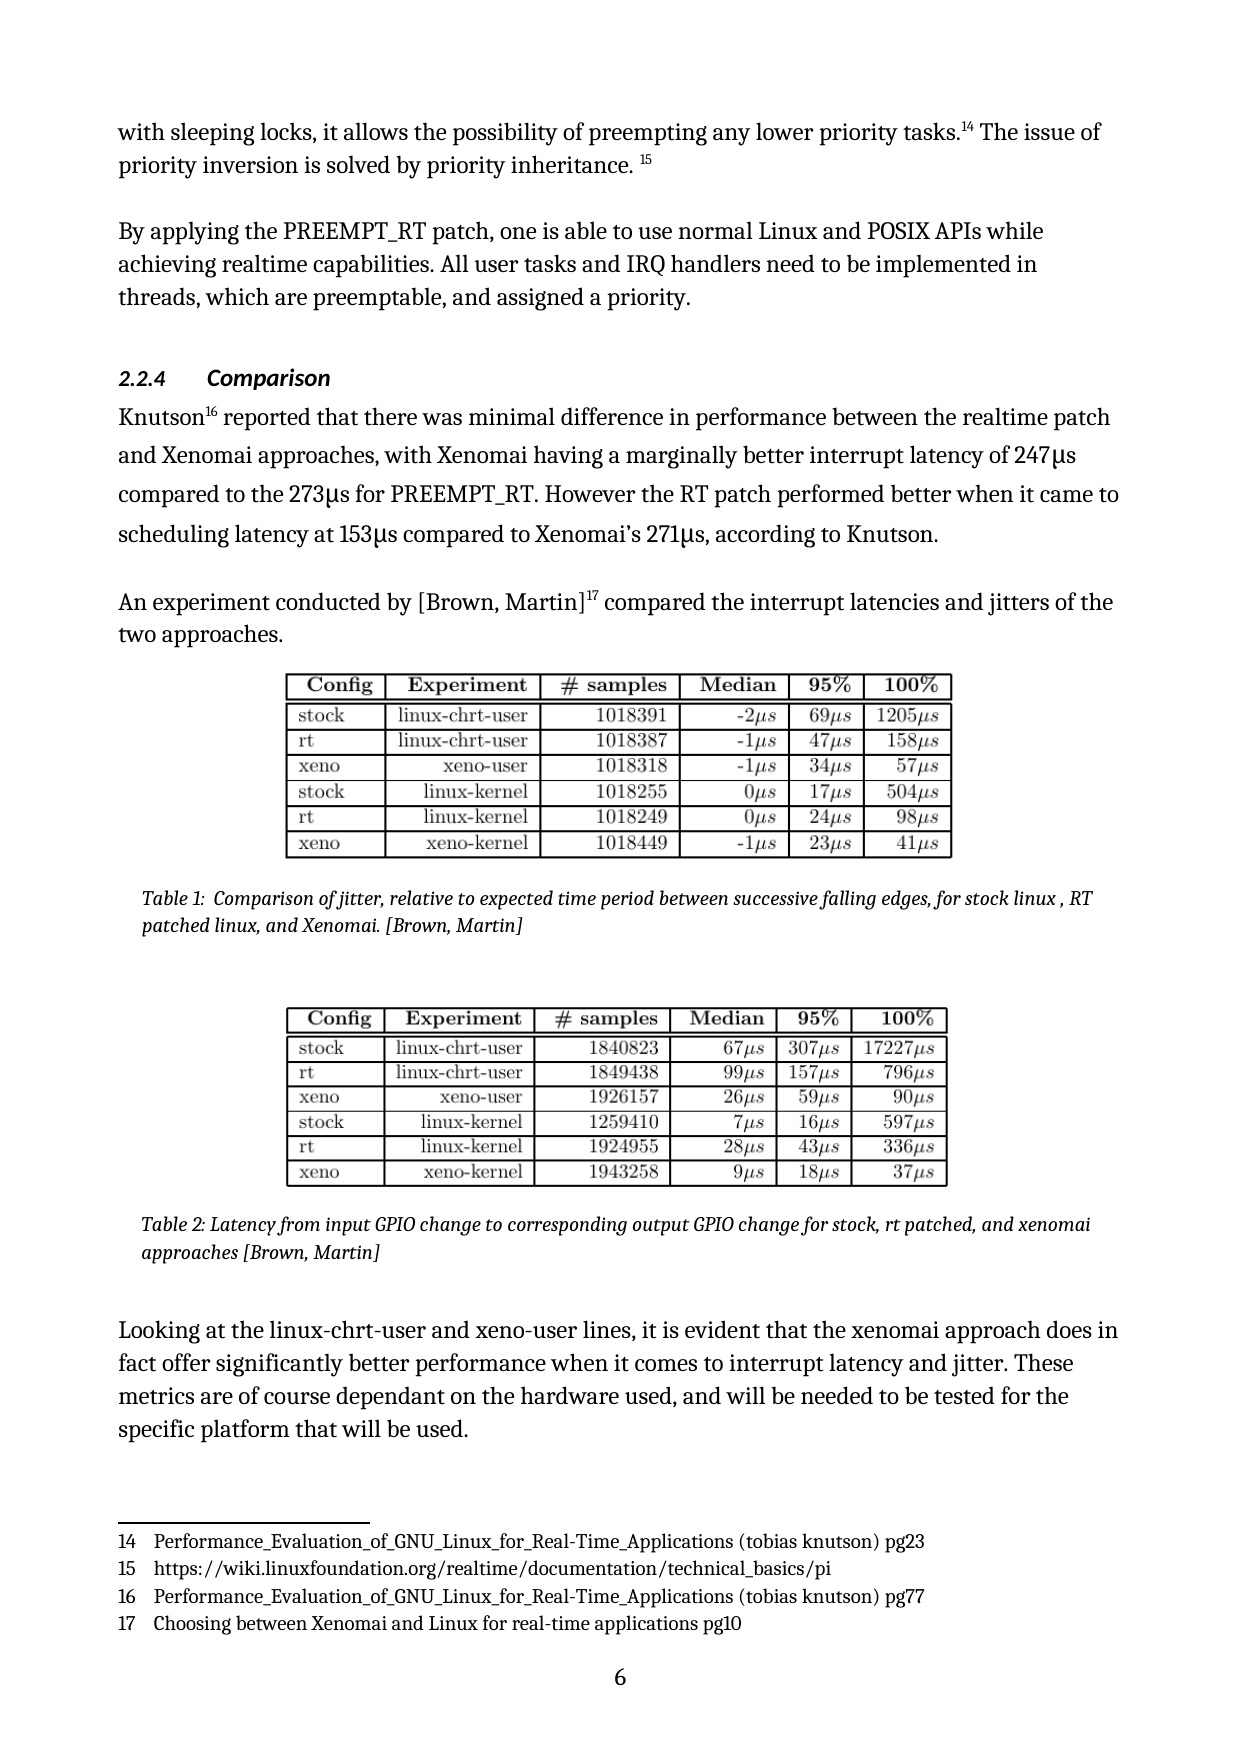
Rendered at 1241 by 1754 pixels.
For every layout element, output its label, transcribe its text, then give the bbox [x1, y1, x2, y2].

subtitle Comparison [118, 362, 1122, 392]
text An experiment conducted by [Brown, Martin] compared the interrupt latencies and jitters of the two approaches. [118, 587, 1122, 649]
text Table 1: Comparison of jitter, relative to expected time period between successive falling edges, for stock linux , RT patched linux, and Xenomai. [Brown, Martin] [142, 871, 1098, 938]
text Table 2: Latency from input GPIO change to corresponding output GPIO change for stock, rt patched, and xenomai approaches [Brown, Martin] [141, 1197, 1099, 1264]
text https://wiki.linuxfoundation.org/realtime/documentation/technical_basics/pi [118, 1557, 1122, 1581]
text Performance_Evaluation_of_GNU_Linux_for_Real-Time_Applications (tobias knutson) pg23 [118, 1529, 1122, 1553]
text Performance_Evaluation_of_GNU_Linux_for_Real-Time_Applications (tobias knutson) pg77 [118, 1584, 1122, 1608]
text Looking at the linux-chrt-user and xeno-user lines, it is evident that the xenomai approach does in fact offer significantly better performance when it comes to interrupt latency and jitter. These metrics are of course dependant on the hardware used, and will be needed to be tested for the specific platform that will be used. [118, 979, 1122, 1444]
text with sleeping locks, it allows the possibility of preempting any lower priority tasks. The issue of priority inversion is solved by priority inheritance. [118, 118, 1122, 180]
text Choosing between Xenomai and Linux for real-time applications pg10 [118, 1612, 1122, 1636]
text By applying the PREEMPT_RT patch, one is able to use normal Linux and POSIX APIs while achieving realtime capabilities. All user tasks and IRQ handlers need to be implemented in threads, which are preemptable, and assigned a priority. [118, 217, 1122, 312]
picture [270, 992, 970, 1197]
text Knutson reported that there was minimal difference in performance between the realtime patch and Xenomai approaches, with Xenomai having a marginally better interrupt latency of 247μs compared to the 273μs for PREEMPT_RT. However the RT patch performed better when it came to scheduling latency at 153μs compared to Xenomai’s 271μs, according to Knutson. [118, 403, 1122, 549]
picture [271, 666, 970, 871]
